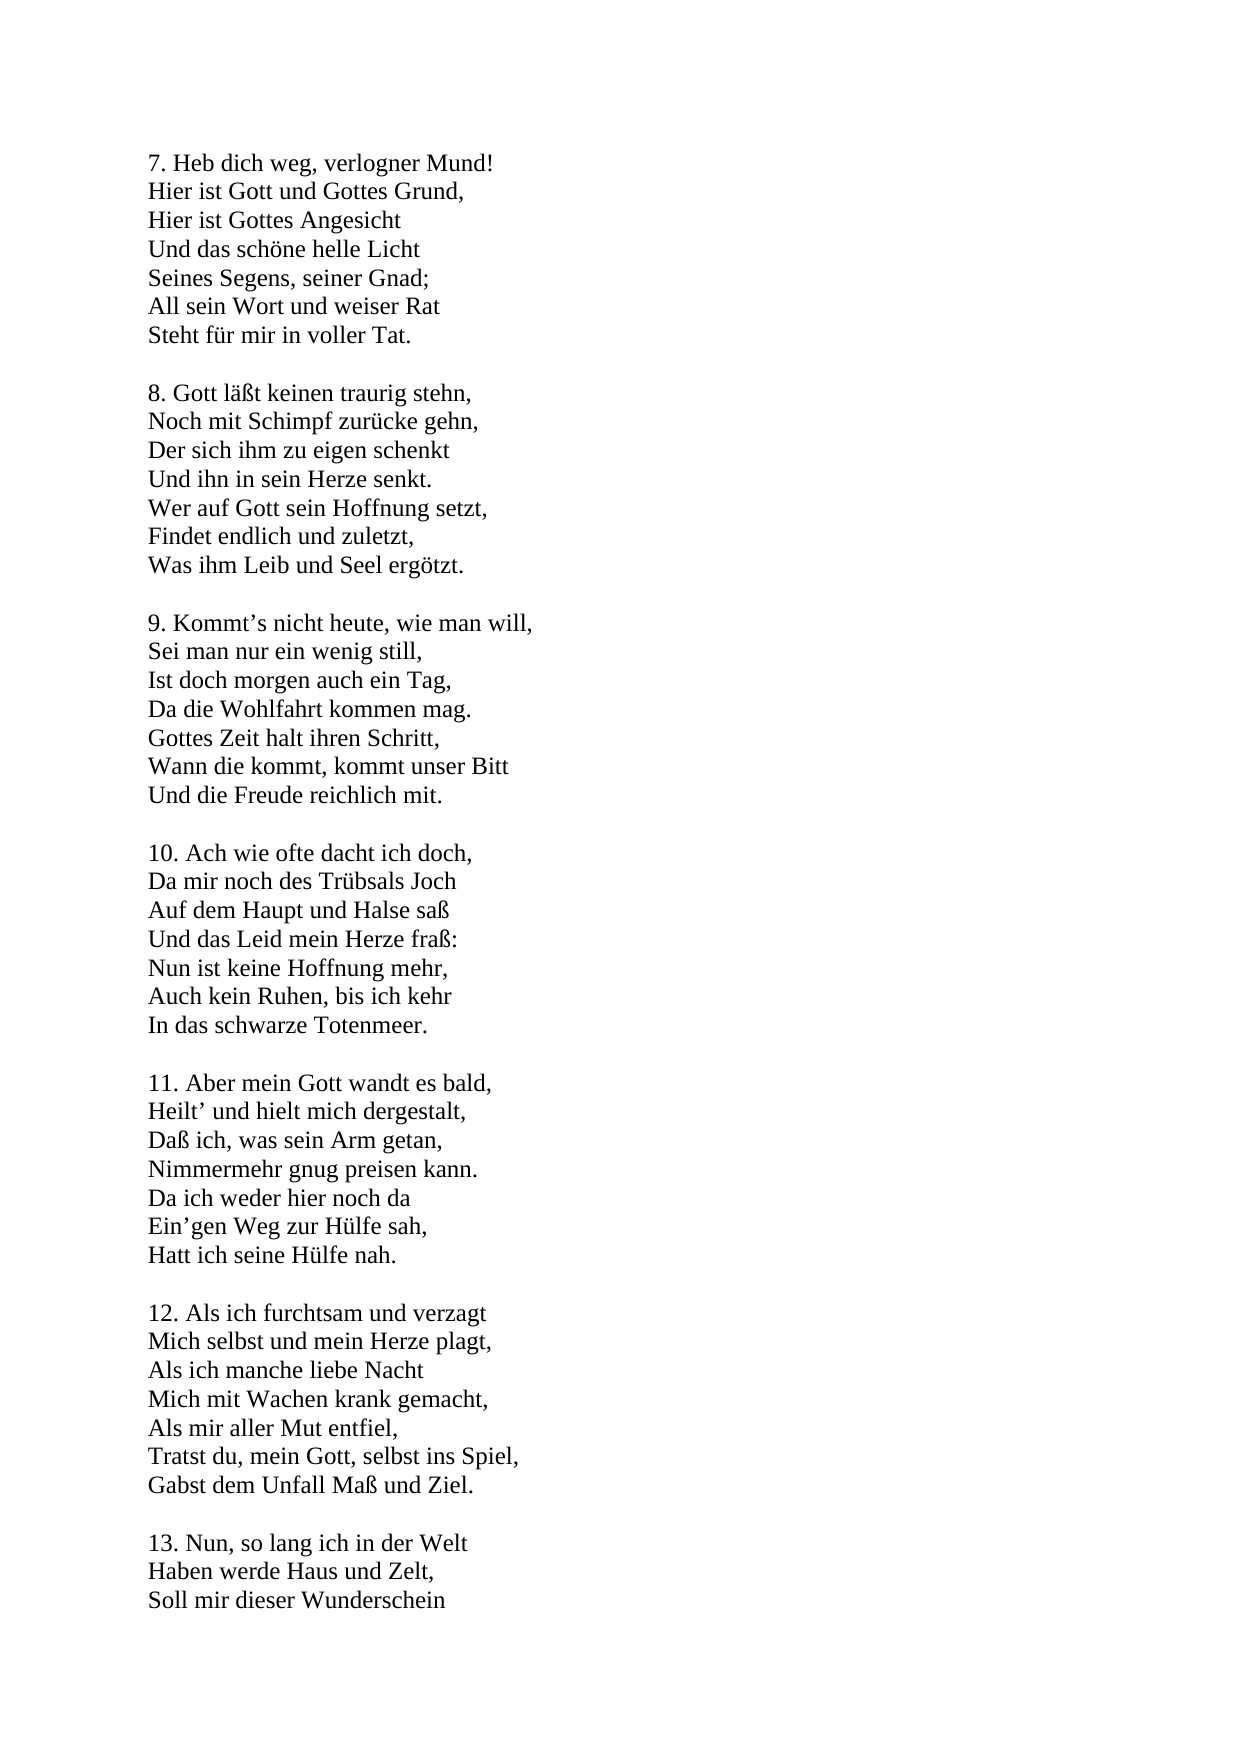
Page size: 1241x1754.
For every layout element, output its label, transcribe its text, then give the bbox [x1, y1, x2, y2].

text Haben werde Haus und Zelt, [148, 1556, 1093, 1585]
text Da ich weder hier noch da [148, 1183, 1093, 1211]
text Mich selbst und mein Herze plagt, [148, 1326, 1093, 1355]
text Da mir noch des Trübsals Joch [148, 866, 1093, 895]
text Mich mit Wachen krank gemacht, [148, 1384, 1093, 1413]
text Findet endlich und zuletzt, [148, 521, 1093, 550]
text Steht für mir in voller Tat. [148, 320, 1093, 349]
text 7. Heb dich weg, verlogner Mund! [148, 148, 1093, 176]
text 13. Nun, so lang ich in der Welt [148, 1528, 1093, 1556]
text Und ihn in sein Herze senkt. [148, 464, 1093, 493]
text Soll mir dieser Wunderschein [148, 1585, 1093, 1614]
text Heilt’ und hielt mich dergestalt, [148, 1096, 1093, 1125]
text Gabst dem Unfall Maß und Ziel. [148, 1470, 1093, 1499]
text Tratst du, mein Gott, selbst ins Spiel, [148, 1441, 1093, 1470]
text Wer auf Gott sein Hoffnung setzt, [148, 493, 1093, 521]
text Wann die kommt, kommt unser Bitt [148, 751, 1093, 780]
text Als ich manche liebe Nacht [148, 1355, 1093, 1384]
text Hier ist Gottes Angesicht [148, 205, 1093, 234]
text Ein’gen Weg zur Hülfe sah, [148, 1211, 1093, 1240]
text 9. Kommt’s nicht heute, wie man will, [148, 608, 1093, 636]
text 12. Als ich furchtsam und verzagt [148, 1298, 1093, 1326]
text Seines Segens, seiner Gnad; [148, 263, 1093, 291]
text Auch kein Ruhen, bis ich kehr [148, 981, 1093, 1010]
text 11. Aber mein Gott wandt es bald, [148, 1068, 1093, 1096]
text Gottes Zeit halt ihren Schritt, [148, 723, 1093, 751]
text Und das Leid mein Herze fraß: [148, 924, 1093, 953]
text Hier ist Gott und Gottes Grund, [148, 176, 1093, 205]
text Was ihm Leib und Seel ergötzt. [148, 550, 1093, 579]
text Daß ich, was sein Arm getan, [148, 1125, 1093, 1154]
text Hatt ich seine Hülfe nah. [148, 1240, 1093, 1269]
text 8. Gott läßt keinen traurig stehn, [148, 378, 1093, 406]
text Auf dem Haupt und Halse saß [148, 895, 1093, 924]
text Sei man nur ein wenig still, [148, 636, 1093, 665]
text Als mir aller Mut entfiel, [148, 1413, 1093, 1441]
text Ist doch morgen auch ein Tag, [148, 665, 1093, 694]
text Noch mit Schimpf zurücke gehn, [148, 406, 1093, 435]
text 10. Ach wie ofte dacht ich doch, [148, 838, 1093, 866]
text Der sich ihm zu eigen schenkt [148, 435, 1093, 464]
text Nimmermehr gnug preisen kann. [148, 1154, 1093, 1183]
text Und das schöne helle Licht [148, 234, 1093, 263]
text In das schwarze Totenmeer. [148, 1010, 1093, 1039]
text All sein Wort und weiser Rat [148, 291, 1093, 320]
text Nun ist keine Hoffnung mehr, [148, 953, 1093, 981]
text Da die Wohlfahrt kommen mag. [148, 694, 1093, 723]
text Und die Freude reichlich mit. [148, 780, 1093, 809]
